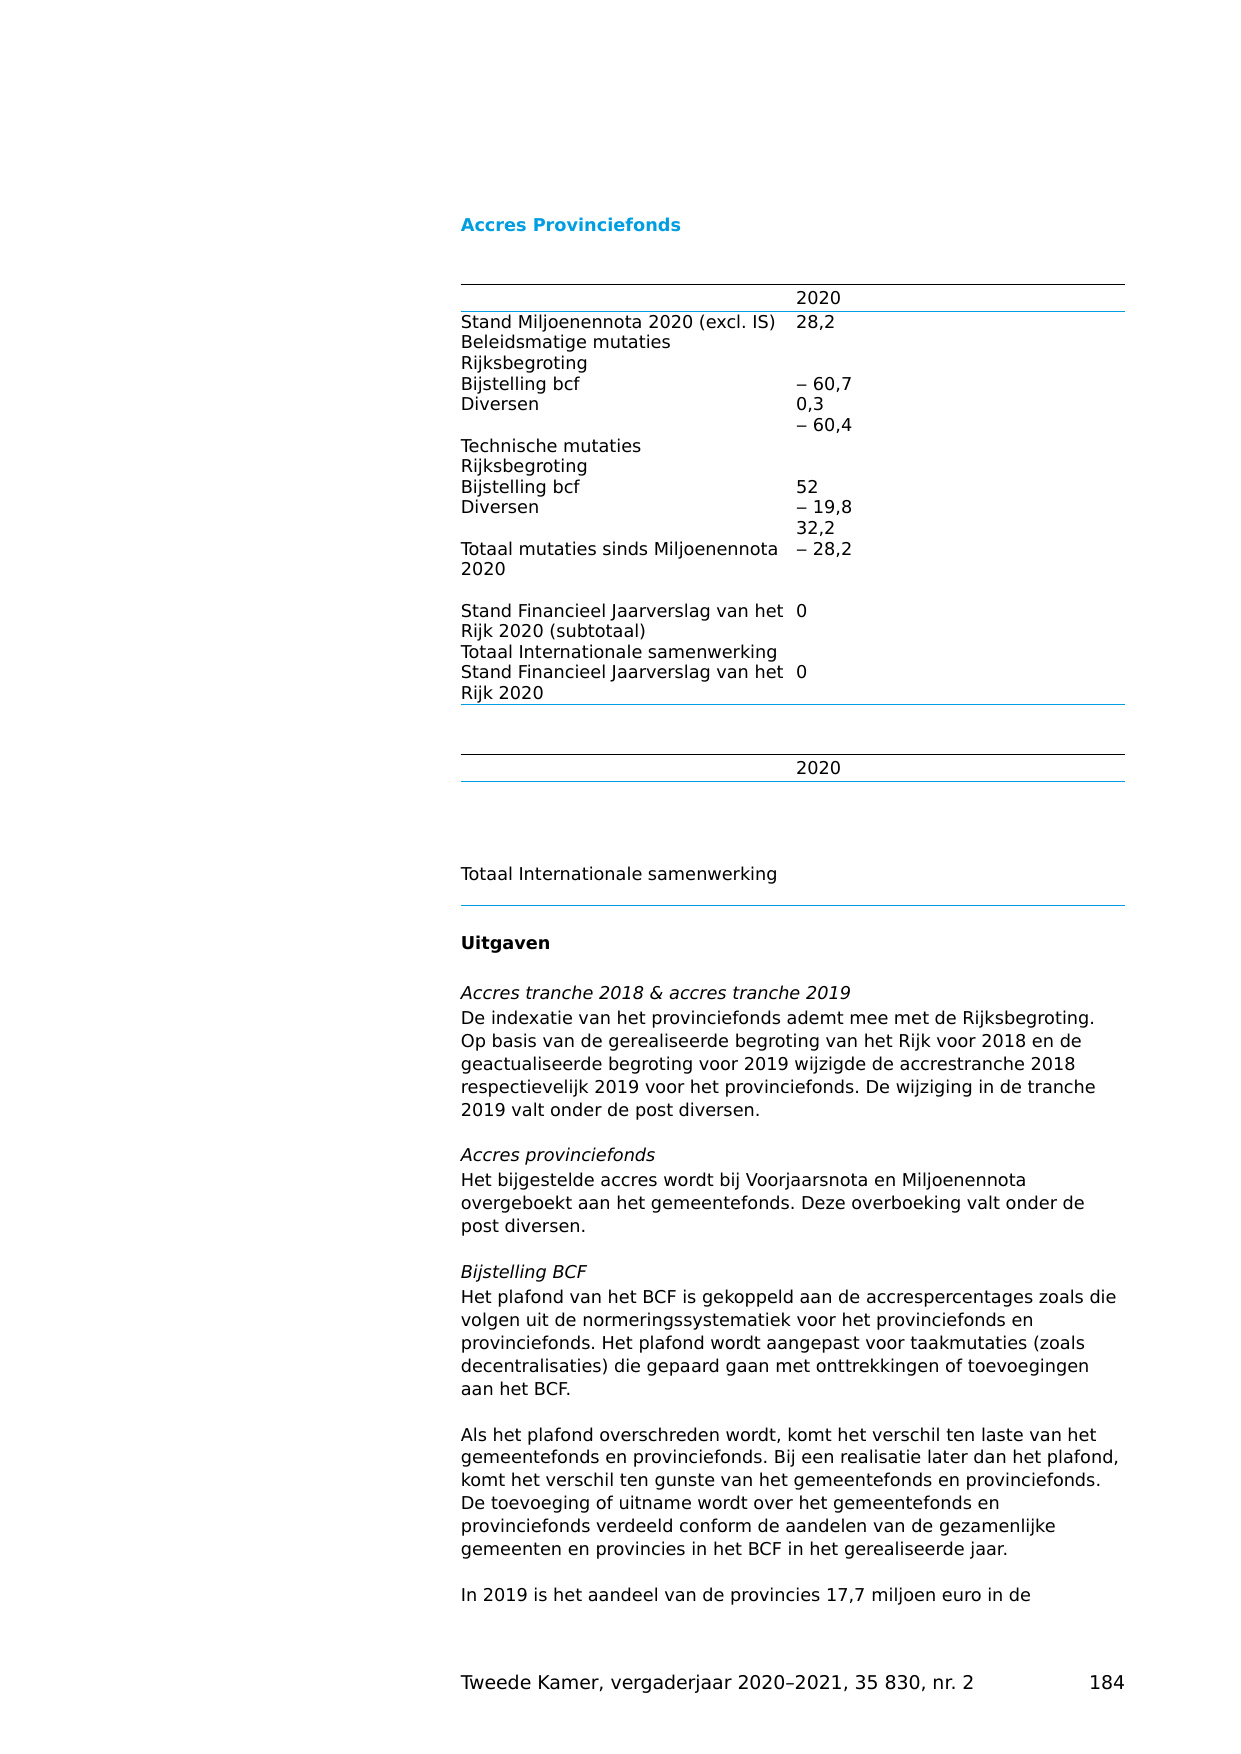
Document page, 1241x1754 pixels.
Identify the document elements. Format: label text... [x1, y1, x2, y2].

text Accres provinciefonds [461, 1143, 1125, 1166]
table_cell [793, 864, 1125, 885]
table_cell [793, 782, 1125, 802]
table_cell 2020 [793, 755, 1125, 781]
title Accres Provinciefonds [461, 213, 1125, 236]
table_cell [793, 580, 1125, 601]
table_cell ‒ 28,2 [793, 539, 1125, 580]
table_cell Stand Financieel Jaarverslag van het Rijk 2020 [461, 663, 793, 704]
table_cell [793, 823, 1125, 843]
text In 2019 is het aandeel van de provincies 17,7 miljoen euro in de [461, 1583, 1125, 1606]
table_cell Bijstelling bcf [461, 374, 793, 394]
table_cell 0,3 [793, 394, 1125, 415]
table_cell [793, 802, 1125, 823]
table_cell [461, 755, 793, 781]
table_cell [793, 353, 1125, 374]
table_cell Totaal Internationale samenwerking [461, 642, 793, 662]
table_cell [793, 844, 1125, 864]
table_cell ‒ 60,4 [793, 415, 1125, 436]
table_cell [793, 436, 1125, 456]
table_cell [793, 642, 1125, 662]
table_cell Rijksbegroting [461, 456, 793, 477]
table_cell ‒ 19,8 [793, 498, 1125, 518]
table_header ACCRES PROVINCIEFONDS: NIET-BELASTINGONTVANGSTEN [461, 729, 1125, 754]
table_cell [461, 580, 793, 601]
text Het plafond van het BCF is gekoppeld aan de accrespercentages zoals die volgen uit de normeringssystematiek voor het provinciefonds en provinciefonds. Het plafond wordt aangepast voor taakmutaties (zoals decentralisaties) die gepaard gaan met onttrekkingen of toevoegingen aan het BCF. [461, 1285, 1125, 1400]
table_cell Diversen [461, 394, 793, 415]
table_cell [461, 285, 793, 311]
table_cell [793, 456, 1125, 477]
table_cell Totaal Internationale samenwerking [461, 864, 793, 885]
table_cell [793, 333, 1125, 353]
table_cell Diversen [461, 498, 793, 518]
table_cell Stand Miljoenennota 2020 (excl. IS) [461, 312, 793, 332]
table_cell 52 [793, 477, 1125, 497]
table_cell Technische mutaties [461, 436, 793, 456]
table_cell 32,2 [793, 518, 1125, 539]
table_cell [793, 885, 1125, 905]
table_header ACCRES PROVINCIEFONDS: UITGAVEN [461, 259, 1125, 284]
text De indexatie van het provinciefonds ademt mee met de Rijksbegroting. Op basis van de gerealiseerde begroting van het Rijk voor 2018 en de geactualiseerde begroting voor 2019 wijzigde de accrestranche 2018 respectievelijk 2019 voor het provinciefonds. De wijziging in de tranche 2019 valt onder de post diversen. [461, 1006, 1125, 1121]
text Uitgaven [461, 931, 1125, 954]
text Bijstelling BCF [461, 1260, 1125, 1283]
table_cell Stand Financieel Jaarverslag van het Rijk 2020 (subtotaal) [461, 601, 793, 642]
table_cell Beleidsmatige mutaties [461, 333, 793, 353]
table_cell [461, 415, 793, 436]
table_cell ‒ 60,7 [793, 374, 1125, 394]
table_cell Totaal mutaties sinds Miljoenennota 2020 [461, 539, 793, 580]
table_cell 0 [793, 601, 1125, 642]
text Als het plafond overschreden wordt, komt het verschil ten laste van het gemeentefonds en provinciefonds. Bij een realisatie later dan het plafond, komt het verschil ten gunste van het gemeentefonds en provinciefonds. De toevoeging of uitname wordt over het gemeentefonds en provinciefonds verdeeld conform de aandelen van de gezamenlijke gemeenten en provincies in het BCF in het gerealiseerde jaar. [461, 1423, 1125, 1560]
table_cell [461, 782, 793, 802]
table_cell [461, 823, 793, 843]
table_cell Bijstelling bcf [461, 477, 793, 497]
table_cell 0 [793, 663, 1125, 704]
text Accres tranche 2018 & accres tranche 2019 [461, 981, 1125, 1004]
table_cell [461, 802, 793, 823]
table_cell [461, 844, 793, 864]
table_cell 28,2 [793, 312, 1125, 332]
table_cell 2020 [793, 285, 1125, 311]
table_cell Rijksbegroting [461, 353, 793, 374]
table_cell [461, 518, 793, 539]
text Het bijgestelde accres wordt bij Voorjaarsnota en Miljoenennota overgeboekt aan het gemeentefonds. Deze overboeking valt onder de post diversen. [461, 1168, 1125, 1237]
table_cell [461, 885, 793, 905]
